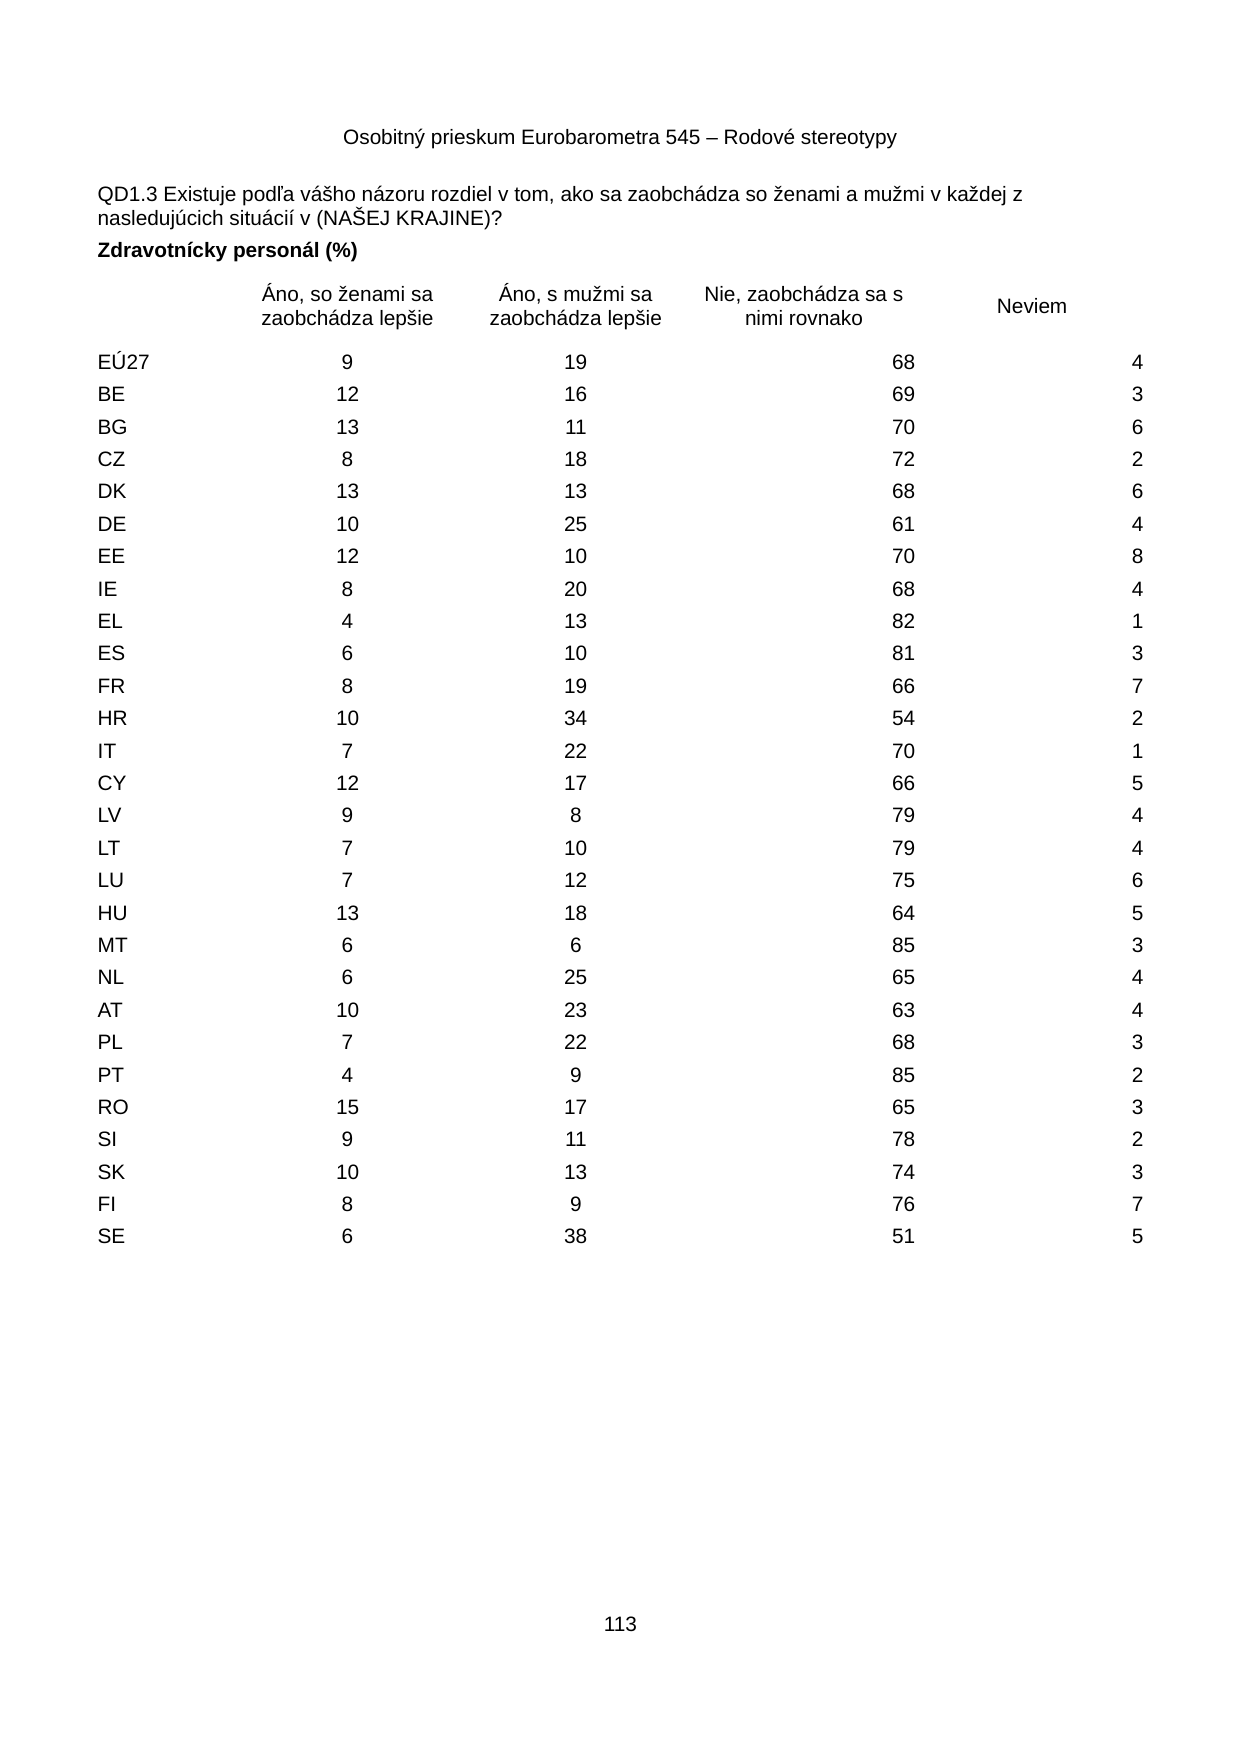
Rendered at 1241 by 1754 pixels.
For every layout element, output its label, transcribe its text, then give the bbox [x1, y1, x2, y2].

table_cell 13 [461, 605, 689, 637]
table_cell 8 [461, 799, 689, 831]
table_cell 25 [461, 508, 689, 540]
table_cell 76 [690, 1188, 918, 1220]
table_cell 51 [690, 1220, 918, 1253]
table_cell 4 [233, 1058, 461, 1091]
table_cell FR [95, 670, 233, 702]
table_cell 3 [918, 929, 1146, 961]
table_cell 6 [461, 929, 689, 961]
table_cell 11 [461, 410, 689, 443]
table_cell EL [95, 605, 233, 637]
table_cell HU [95, 896, 233, 929]
table_cell 17 [461, 767, 689, 799]
table_cell EÚ27 [95, 346, 233, 378]
table_cell 7 [918, 1188, 1146, 1220]
table_header QD1.3 Existuje podľa vášho názoru rozdiel v tom, ako sa zaobchádza so ženami a mužmi v každej z nasledujúcich situácií v (NAŠEJ KRAJINE)? [95, 178, 1146, 234]
table_cell 8 [918, 540, 1146, 572]
table_cell HR [95, 702, 233, 734]
table_cell 19 [461, 346, 689, 378]
table_cell 68 [690, 346, 918, 378]
table_cell 6 [233, 961, 461, 993]
table_cell Áno, so ženami sa zaobchádza lepšie [233, 266, 461, 346]
table_cell 22 [461, 734, 689, 767]
table_cell 82 [690, 605, 918, 637]
table_cell 70 [690, 540, 918, 572]
table_cell 5 [918, 767, 1146, 799]
table_cell 7 [233, 864, 461, 896]
table_cell 38 [461, 1220, 689, 1253]
table_cell 85 [690, 929, 918, 961]
table_cell 78 [690, 1123, 918, 1155]
table_cell 8 [233, 1188, 461, 1220]
table_cell 68 [690, 1026, 918, 1058]
table_cell 68 [690, 572, 918, 605]
table_cell 19 [461, 670, 689, 702]
table_cell 12 [233, 540, 461, 572]
table_cell 10 [233, 994, 461, 1026]
table_cell 11 [461, 1123, 689, 1155]
table_cell 79 [690, 831, 918, 864]
table_cell AT [95, 994, 233, 1026]
table_cell LV [95, 799, 233, 831]
table_cell [95, 266, 233, 346]
table_cell 4 [918, 961, 1146, 993]
table_cell 72 [690, 443, 918, 475]
table_cell 13 [461, 475, 689, 507]
table_cell 1 [918, 734, 1146, 767]
table_cell 3 [918, 1155, 1146, 1188]
table_cell 85 [690, 1058, 918, 1091]
table_cell Nie, zaobchádza sa s nimi rovnako [690, 266, 918, 346]
table_cell 13 [461, 1155, 689, 1188]
table_cell 70 [690, 410, 918, 443]
table_cell Áno, s mužmi sa zaobchádza lepšie [461, 266, 689, 346]
table_cell 2 [918, 702, 1146, 734]
table_cell 13 [233, 475, 461, 507]
table_cell PL [95, 1026, 233, 1058]
table_cell 9 [461, 1188, 689, 1220]
table_cell 10 [233, 702, 461, 734]
table_cell Neviem [918, 266, 1146, 346]
table_cell 4 [918, 831, 1146, 864]
table_cell LU [95, 864, 233, 896]
table_cell 4 [233, 605, 461, 637]
table_cell IE [95, 572, 233, 605]
table_cell 66 [690, 670, 918, 702]
table_cell 6 [233, 929, 461, 961]
table_cell 8 [233, 572, 461, 605]
table_cell CY [95, 767, 233, 799]
table_cell IT [95, 734, 233, 767]
table_cell 20 [461, 572, 689, 605]
table_cell 8 [233, 443, 461, 475]
table_cell 3 [918, 1091, 1146, 1123]
table_cell 22 [461, 1026, 689, 1058]
table_cell 9 [461, 1058, 689, 1091]
table_cell 63 [690, 994, 918, 1026]
table_cell 12 [461, 864, 689, 896]
table_cell 6 [233, 637, 461, 669]
table_cell 10 [461, 540, 689, 572]
table_cell 7 [918, 670, 1146, 702]
table_cell NL [95, 961, 233, 993]
table_cell CZ [95, 443, 233, 475]
table_cell 34 [461, 702, 689, 734]
table_cell 7 [233, 734, 461, 767]
table_cell 4 [918, 346, 1146, 378]
table_cell Zdravotnícky personál (%) [95, 234, 1146, 266]
table_cell 68 [690, 475, 918, 507]
table_cell 10 [233, 508, 461, 540]
table_cell 2 [918, 1123, 1146, 1155]
table_cell 65 [690, 961, 918, 993]
table_cell MT [95, 929, 233, 961]
table_cell BE [95, 378, 233, 410]
table_cell 9 [233, 346, 461, 378]
table_cell 12 [233, 378, 461, 410]
table_cell 75 [690, 864, 918, 896]
table_cell EE [95, 540, 233, 572]
table_cell 2 [918, 1058, 1146, 1091]
table_cell SI [95, 1123, 233, 1155]
table_cell 4 [918, 799, 1146, 831]
table_cell 13 [233, 896, 461, 929]
table_cell 70 [690, 734, 918, 767]
table_cell 65 [690, 1091, 918, 1123]
table_cell 17 [461, 1091, 689, 1123]
table_cell 9 [233, 1123, 461, 1155]
table_cell PT [95, 1058, 233, 1091]
table_cell 74 [690, 1155, 918, 1188]
table_cell 18 [461, 443, 689, 475]
table_cell 18 [461, 896, 689, 929]
table_cell 4 [918, 572, 1146, 605]
table_cell BG [95, 410, 233, 443]
table_cell 64 [690, 896, 918, 929]
table_cell 79 [690, 799, 918, 831]
table_cell 16 [461, 378, 689, 410]
table_cell ES [95, 637, 233, 669]
table_cell 10 [233, 1155, 461, 1188]
table_cell 5 [918, 896, 1146, 929]
table_cell FI [95, 1188, 233, 1220]
table_cell 2 [918, 443, 1146, 475]
table_cell 13 [233, 410, 461, 443]
table_cell 4 [918, 508, 1146, 540]
table_cell 8 [233, 670, 461, 702]
table_cell LT [95, 831, 233, 864]
table_cell 6 [918, 864, 1146, 896]
table_cell 1 [918, 605, 1146, 637]
table_cell SK [95, 1155, 233, 1188]
table_cell 6 [918, 410, 1146, 443]
table_cell 4 [918, 994, 1146, 1026]
table_cell 9 [233, 799, 461, 831]
table_cell 3 [918, 378, 1146, 410]
table_cell 7 [233, 1026, 461, 1058]
table_cell DK [95, 475, 233, 507]
table_cell 81 [690, 637, 918, 669]
table_cell 3 [918, 1026, 1146, 1058]
table_cell DE [95, 508, 233, 540]
table_cell 69 [690, 378, 918, 410]
table_cell 5 [918, 1220, 1146, 1253]
table_cell 12 [233, 767, 461, 799]
table_cell 6 [918, 475, 1146, 507]
table_cell 54 [690, 702, 918, 734]
table_cell SE [95, 1220, 233, 1253]
table_cell 25 [461, 961, 689, 993]
table_cell 66 [690, 767, 918, 799]
table_cell 6 [233, 1220, 461, 1253]
table_cell 61 [690, 508, 918, 540]
table_cell 7 [233, 831, 461, 864]
table_cell 10 [461, 637, 689, 669]
table_cell 23 [461, 994, 689, 1026]
table_cell RO [95, 1091, 233, 1123]
table_cell 15 [233, 1091, 461, 1123]
table_cell 10 [461, 831, 689, 864]
table_cell 3 [918, 637, 1146, 669]
